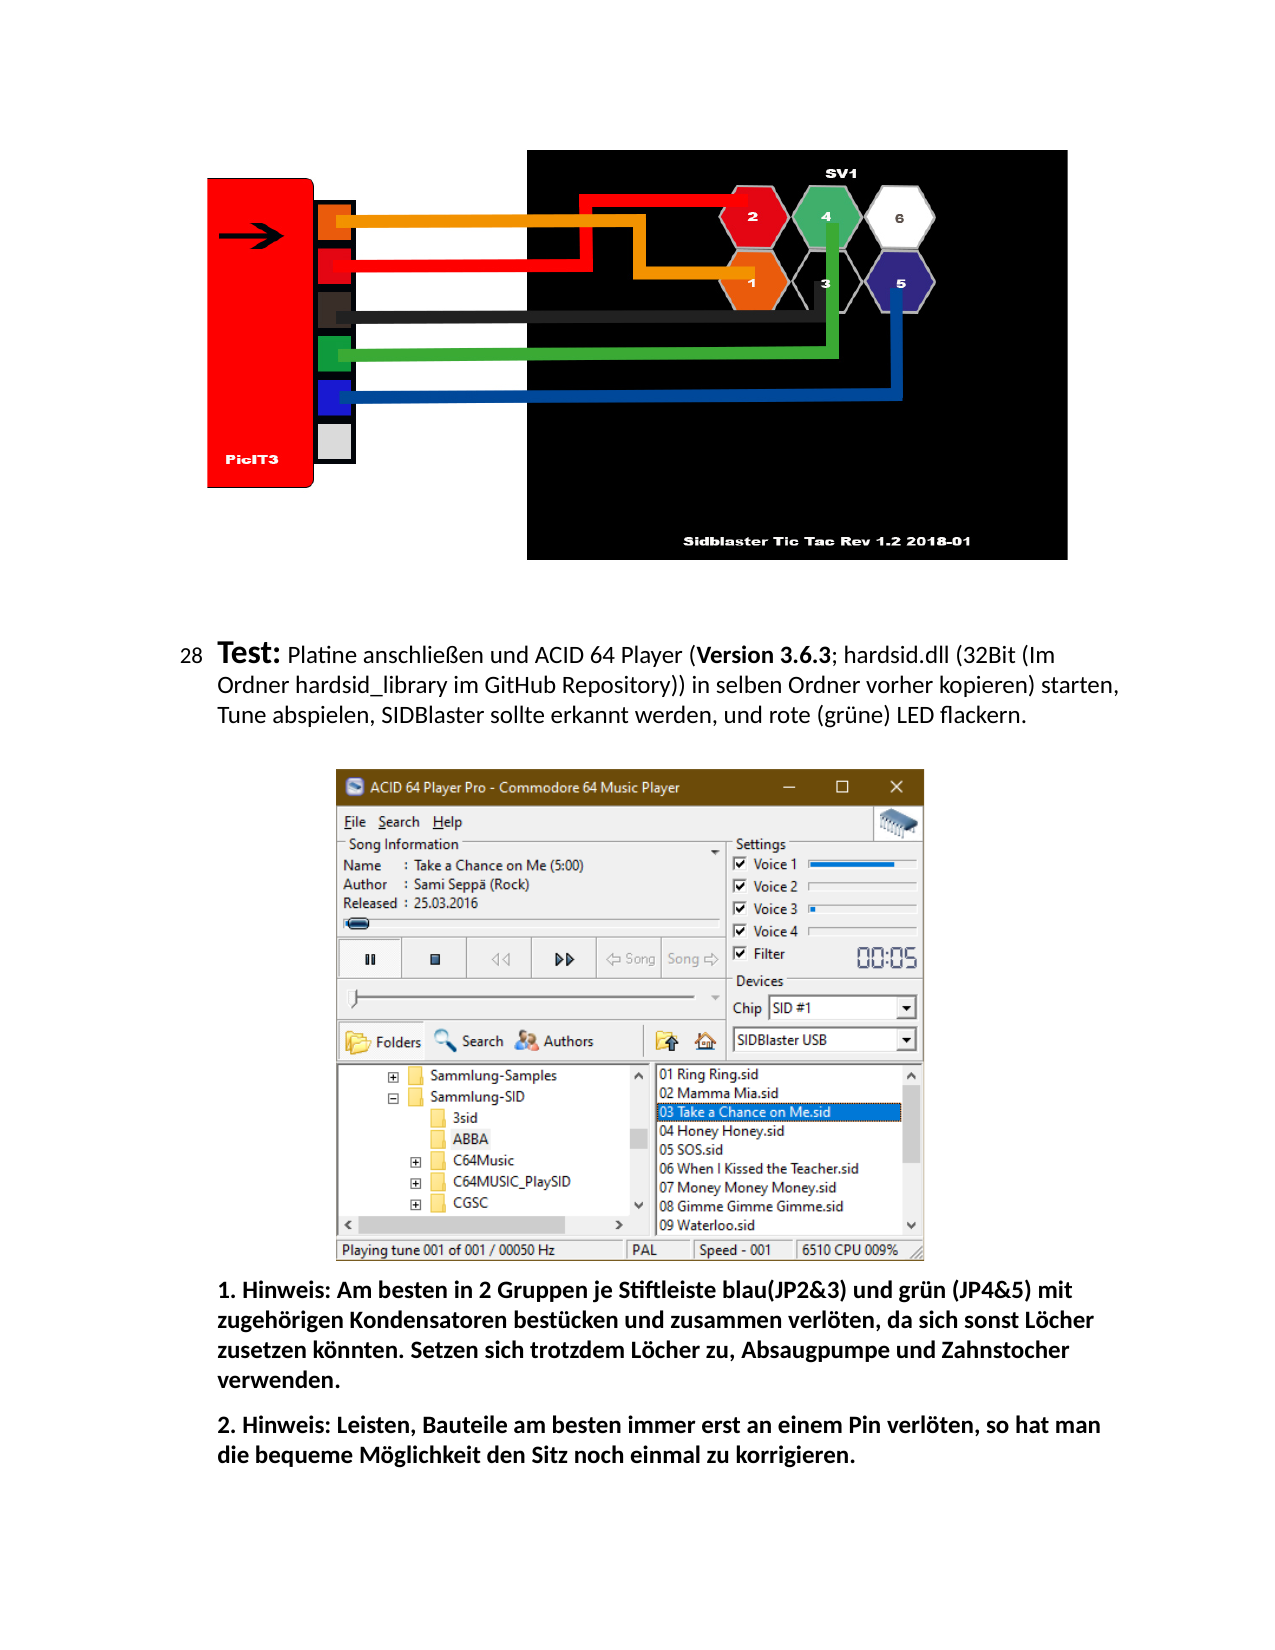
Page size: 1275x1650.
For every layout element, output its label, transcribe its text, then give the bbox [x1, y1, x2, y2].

list Test: Platine anschließen und ACID 64 Player (Version 3.6.3; hardsid.dll (32Bit (Im Ordner hardsid_library im GitHub Repository)) in selben Ordner vorher kopieren) starten, Tune abspielen, SIDBlaster sollte erkannt werden, und rote (grüne) LED flackern. [179, 639, 1125, 729]
picture [207, 150, 1068, 595]
list 1. Hinweis: Am besten in 2 Gruppen je Stiftleiste blau(JP2&3) und grün (JP4&5) mit zugehörigen Kondensatoren bestücken und zusammen verlöten, da sich sonst Löcher zusetzen könnten. Setzen sich trotzdem Löcher zu, Absaugpumpe und Zahnstocher verwenden. [179, 744, 1125, 1395]
list 2. Hinweis: Leisten, Bauteile am besten immer erst an einem Pin verlöten, so hat man die bequeme Möglichkeit den Sitz noch einmal zu korrigieren. [179, 1409, 1125, 1469]
picture [336, 769, 925, 1261]
